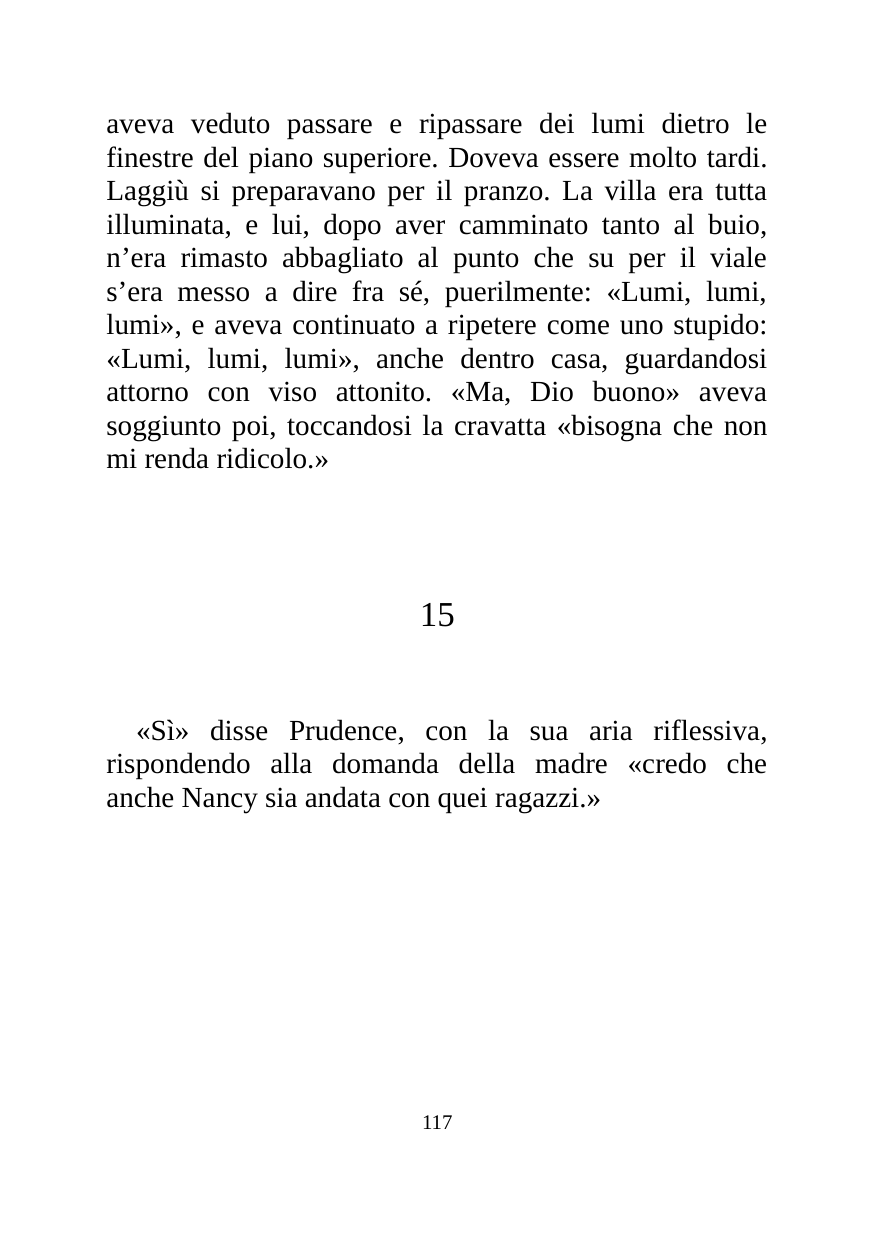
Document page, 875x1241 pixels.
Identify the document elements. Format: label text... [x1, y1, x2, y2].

text aveva veduto passare e ripassare dei lumi dietro le finestre del piano superiore. Doveva essere molto tardi. Laggiù si preparavano per il pranzo. La villa era tutta illuminata, e lui, dopo aver camminato tanto al buio, n’era rimasto abbagliato al punto che su per il viale s’era messo a dire fra sé, puerilmente: «Lumi, lumi, lumi», e aveva continuato a ripetere come uno stupido: «Lumi, lumi, lumi», anche dentro casa, guardandosi attorno con viso attonito. «Ma, Dio buono» aveva soggiunto poi, toccandosi la cravatta «bisogna che non mi renda ridicolo.» [106, 106, 768, 475]
subtitle 15 [106, 593, 768, 633]
text «Sì» disse Prudence, con la sua aria riflessiva, rispondendo alla domanda della madre «credo che anche Nancy sia andata con quei ragazzi.» [106, 713, 768, 813]
